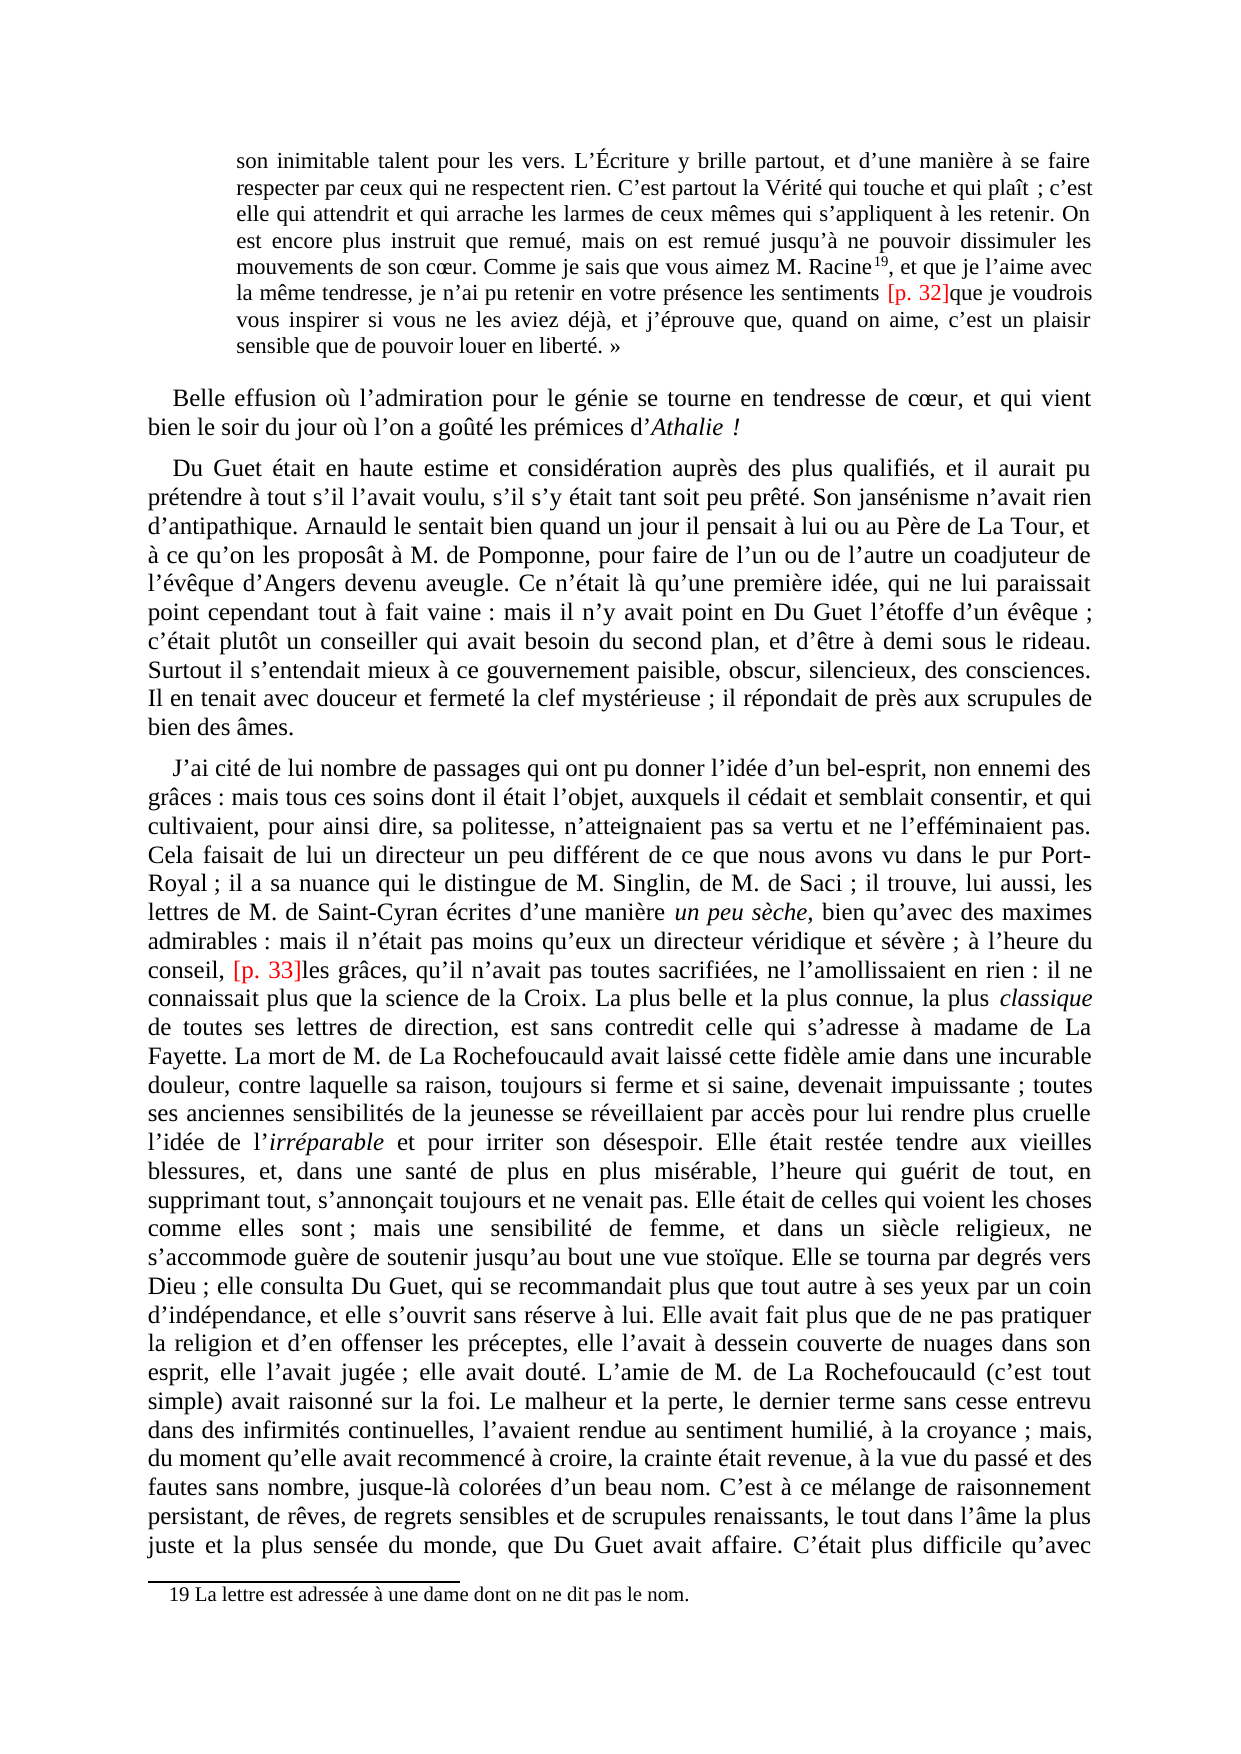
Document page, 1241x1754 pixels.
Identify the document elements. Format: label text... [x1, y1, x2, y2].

text La lettre est adressée à une dame dont on ne dit pas le nom. [148, 1582, 1093, 1606]
text son inimitable talent pour les vers. L’Écriture y brille partout, et d’une manière à se faire respecter par ceux qui ne respectent rien. C’est partout la Vérité qui touche et qui plaît ; c’est elle qui attendrit et qui arrache les larmes de ceux mêmes qui s’appliquent à les retenir. On est encore plus instruit que remué, mais on est remué jusqu’à ne pouvoir dissimuler les mouvements de son cœur. Comme je sais que vous aimez M. Racine, et que je l’aime avec la même tendresse, je n’ai pu retenir en votre présence les sentiments [p. 32]que je voudrois vous inspirer si vous ne les aviez déjà, et j’éprouve que, quand on aime, c’est un plaisir sensible que de pouvoir louer en liberté. » [236, 148, 1093, 358]
text J’ai cité de lui nombre de passages qui ont pu donner l’idée d’un bel-esprit, non ennemi des grâces : mais tous ces soins dont il était l’objet, auxquels il cédait et semblait consentir, et qui cultivaient, pour ainsi dire, sa politesse, n’atteignaient pas sa vertu et ne l’efféminaient pas. Cela faisait de lui un directeur un peu différent de ce que nous avons vu dans le pur Port-Royal ; il a sa nuance qui le distingue de M. Singlin, de M. de Saci ; il trouve, lui aussi, les lettres de M. de Saint-Cyran écrites d’une manière un peu sèche, bien qu’avec des maximes admirables : mais il n’était pas moins qu’eux un directeur véridique et sévère ; à l’heure du conseil, [p. 33]les grâces, qu’il n’avait pas toutes sacrifiées, ne l’amollissaient en rien : il ne connaissait plus que la science de la Croix. La plus belle et la plus connue, la plus classique de toutes ses lettres de direction, est sans contredit celle qui s’adresse à madame de La Fayette. La mort de M. de La Rochefoucauld avait laissé cette fidèle amie dans une incurable douleur, contre laquelle sa raison, toujours si ferme et si saine, devenait impuissante ; toutes ses anciennes sensibilités de la jeunesse se réveillaient par accès pour lui rendre plus cruelle l’idée de l’irréparable et pour irriter son désespoir. Elle était restée tendre aux vieilles blessures, et, dans une santé de plus en plus misérable, l’heure qui guérit de tout, en supprimant tout, s’annonçait toujours et ne venait pas. Elle était de celles qui voient les choses comme elles sont ; mais une sensibilité de femme, et dans un siècle religieux, ne s’accommode guère de soutenir jusqu’au bout une vue stoïque. Elle se tourna par degrés vers Dieu ; elle consulta Du Guet, qui se recommandait plus que tout autre à ses yeux par un coin d’indépendance, et elle s’ouvrit sans réserve à lui. Elle avait fait plus que de ne pas pratiquer la religion et d’en offenser les préceptes, elle l’avait à dessein couverte de nuages dans son esprit, elle l’avait jugée ; elle avait douté. L’amie de M. de La Rochefoucauld (c’est tout simple) avait raisonné sur la foi. Le malheur et la perte, le dernier terme sans cesse entrevu dans des infirmités continuelles, l’avaient rendue au sentiment humilié, à la croyance ; mais, du moment qu’elle avait recommencé à croire, la crainte était revenue, à la vue du passé et des fautes sans nombre, jusque-là colorées d’un beau nom. C’est à ce mélange de raisonnement persistant, de rêves, de regrets sensibles et de scrupules renaissants, le tout dans l’âme la plus juste et la plus sensée du monde, que Du Guet avait affaire. C’était plus difficile qu’avec [148, 753, 1093, 1558]
text Du Guet était en haute estime et considération auprès des plus qualifiés, et il aurait pu prétendre à tout s’il l’avait voulu, s’il s’y était tant soit peu prêté. Son jansénisme n’avait rien d’antipathique. Arnauld le sentait bien quand un jour il pensait à lui ou au Père de La Tour, et à ce qu’on les proposât à M. de Pomponne, pour faire de l’un ou de l’autre un coadjuteur de l’évêque d’Angers devenu aveugle. Ce n’était là qu’une première idée, qui ne lui paraissait point cependant tout à fait vaine : mais il n’y avait point en Du Guet l’étoffe d’un évêque ; c’était plutôt un conseiller qui avait besoin du second plan, et d’être à demi sous le rideau. Surtout il s’entendait mieux à ce gouvernement paisible, obscur, silencieux, des consciences. Il en tenait avec douceur et fermeté la clef mystérieuse ; il répondait de près aux scrupules de bien des âmes. [148, 453, 1093, 741]
text Belle effusion où l’admiration pour le génie se tourne en tendresse de cœur, et qui vient bien le soir du jour où l’on a goûté les prémices d’Athalie ! [148, 383, 1093, 441]
